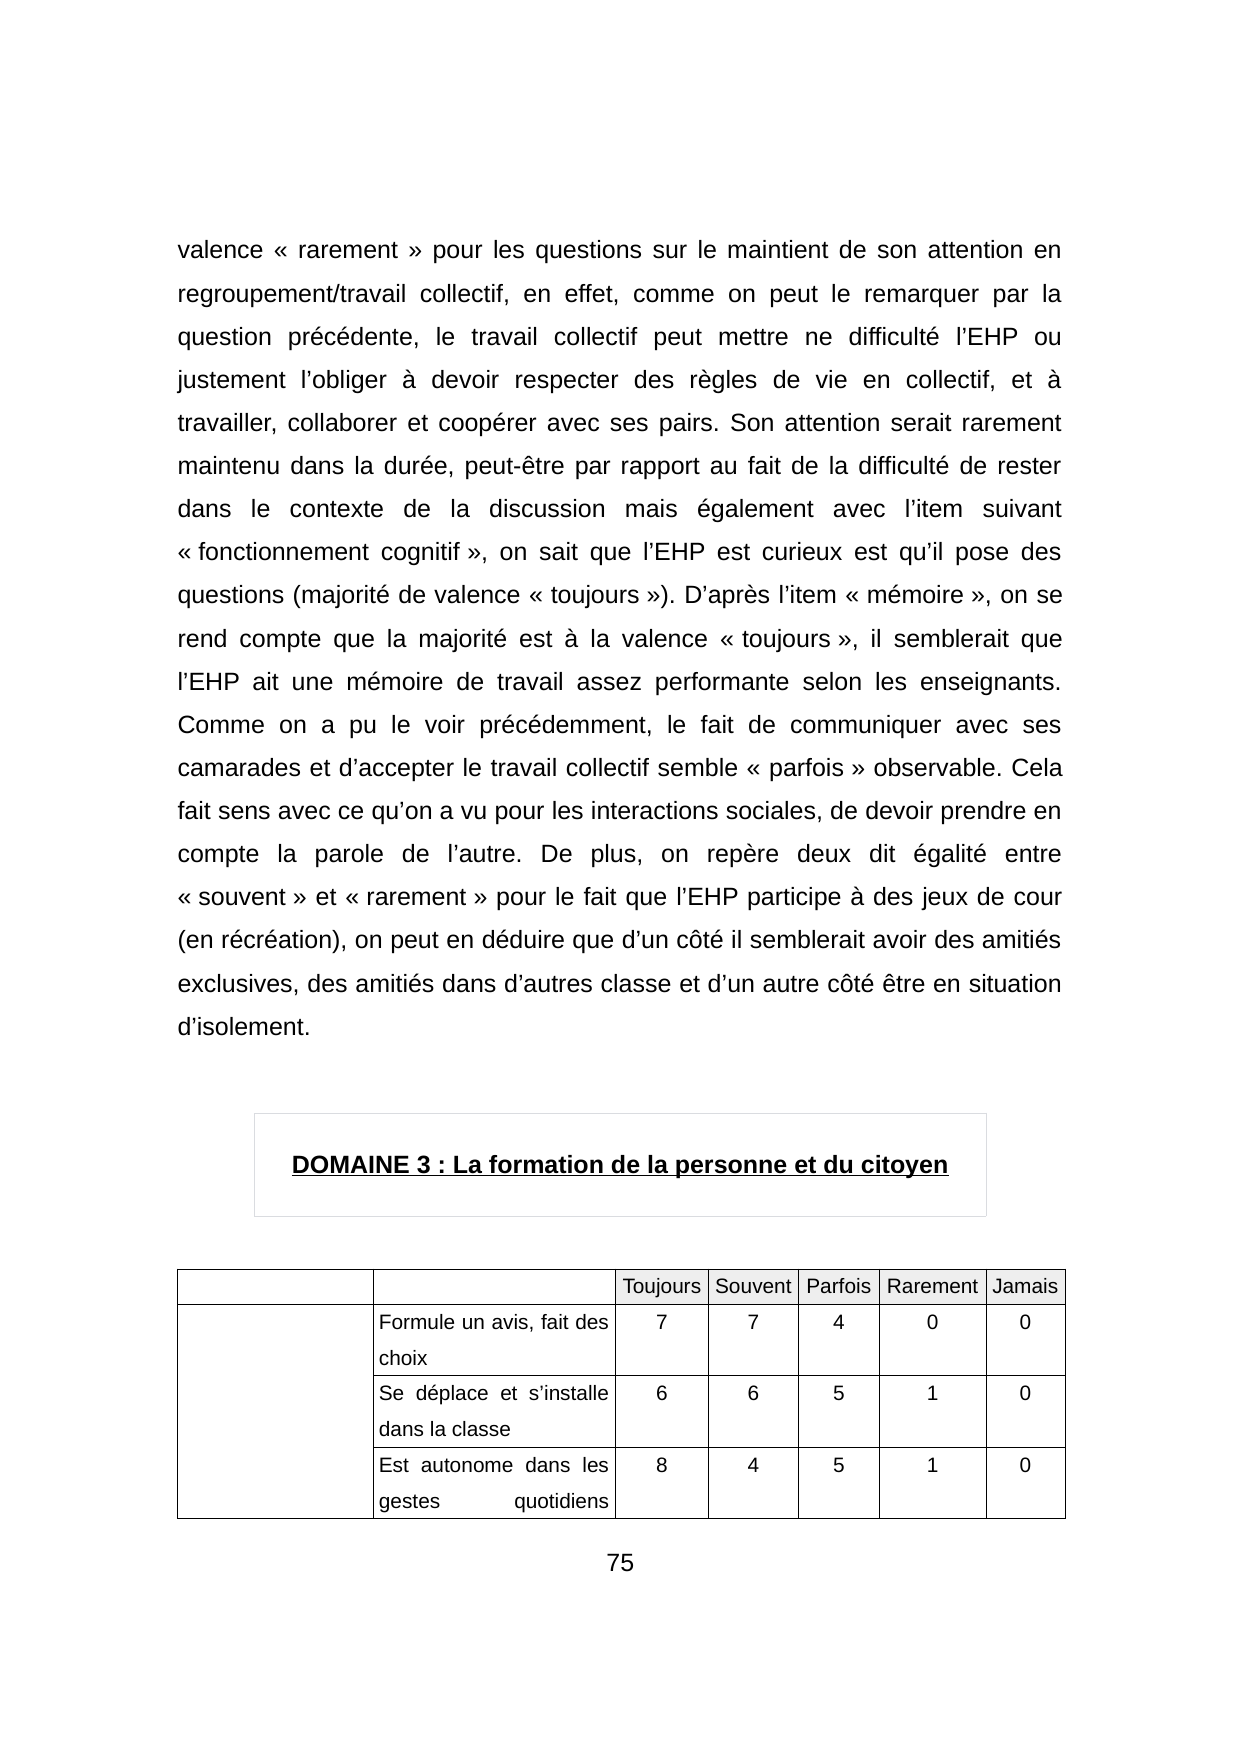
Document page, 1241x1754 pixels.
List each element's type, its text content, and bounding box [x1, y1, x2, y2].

table_cell Formule un avis, fait des choix [374, 1305, 615, 1375]
table_header Jamais [987, 1270, 1065, 1304]
table_header Souvent [709, 1270, 798, 1304]
table_cell 5 [799, 1376, 879, 1447]
table_cell 7 [616, 1305, 708, 1375]
table_cell 8 [616, 1448, 708, 1518]
table_cell 0 [987, 1305, 1065, 1375]
table_header [374, 1270, 615, 1304]
table_header Parfois [799, 1270, 879, 1304]
text valence « rarement » pour les questions sur le maintient de son attention en regroupement/travail collectif, en effet, comme on peut le remarquer par la question précédente, le travail collectif peut mettre ne difficulté l’EHP ou justement l’obliger à devoir respecter des règles de vie en collectif, et à travailler, collaborer et coopérer avec ses pairs. Son attention serait rarement maintenu dans la durée, peut-être par rapport au fait de la difficulté de rester dans le contexte de la discussion mais également avec l’item suivant « fonctionnement cognitif », on sait que l’EHP est curieux est qu’il pose des questions (majorité de valence « toujours »). D’après l’item « mémoire », on se rend compte que la majorité est à la valence « toujours », il semblerait que l’EHP ait une mémoire de travail assez performante selon les enseignants. Comme on a pu le voir précédemment, le fait de communiquer avec ses camarades et d’accepter le travail collectif semble « parfois » observable. Cela fait sens avec ce qu’on a vu pour les interactions sociales, de devoir prendre en compte la parole de l’autre. De plus, on repère deux dit égalité entre « souvent » et « rarement » pour le fait que l’EHP participe à des jeux de cour (en récréation), on peut en déduire que d’un côté il semblerait avoir des amitiés exclusives, des amitiés dans d’autres classe et d’un autre côté être en situation d’isolement. [177, 235, 1063, 1040]
table_cell 4 [709, 1448, 798, 1518]
table_cell 1 [880, 1448, 986, 1518]
table_cell 0 [987, 1376, 1065, 1447]
table_cell 5 [799, 1448, 879, 1518]
table_cell 0 [880, 1305, 986, 1375]
text DOMAINE 3 : La formation de la personne et du citoyen [177, 1112, 986, 1216]
text [987, 1112, 1063, 1216]
table_cell 1 [880, 1376, 986, 1447]
table_cell [178, 1305, 373, 1518]
table_header Rarement [880, 1270, 986, 1304]
table_cell 4 [799, 1305, 879, 1375]
table_cell 0 [987, 1448, 1065, 1518]
table_cell 7 [709, 1305, 798, 1375]
table_header Toujours [616, 1270, 708, 1304]
table_cell 6 [616, 1376, 708, 1447]
table_cell Se déplace et s’installe dans la classe [374, 1376, 615, 1447]
table_header [178, 1270, 373, 1304]
table_cell Est autonome dans les gestes quotidiens [374, 1448, 615, 1518]
table_cell 6 [709, 1376, 798, 1447]
